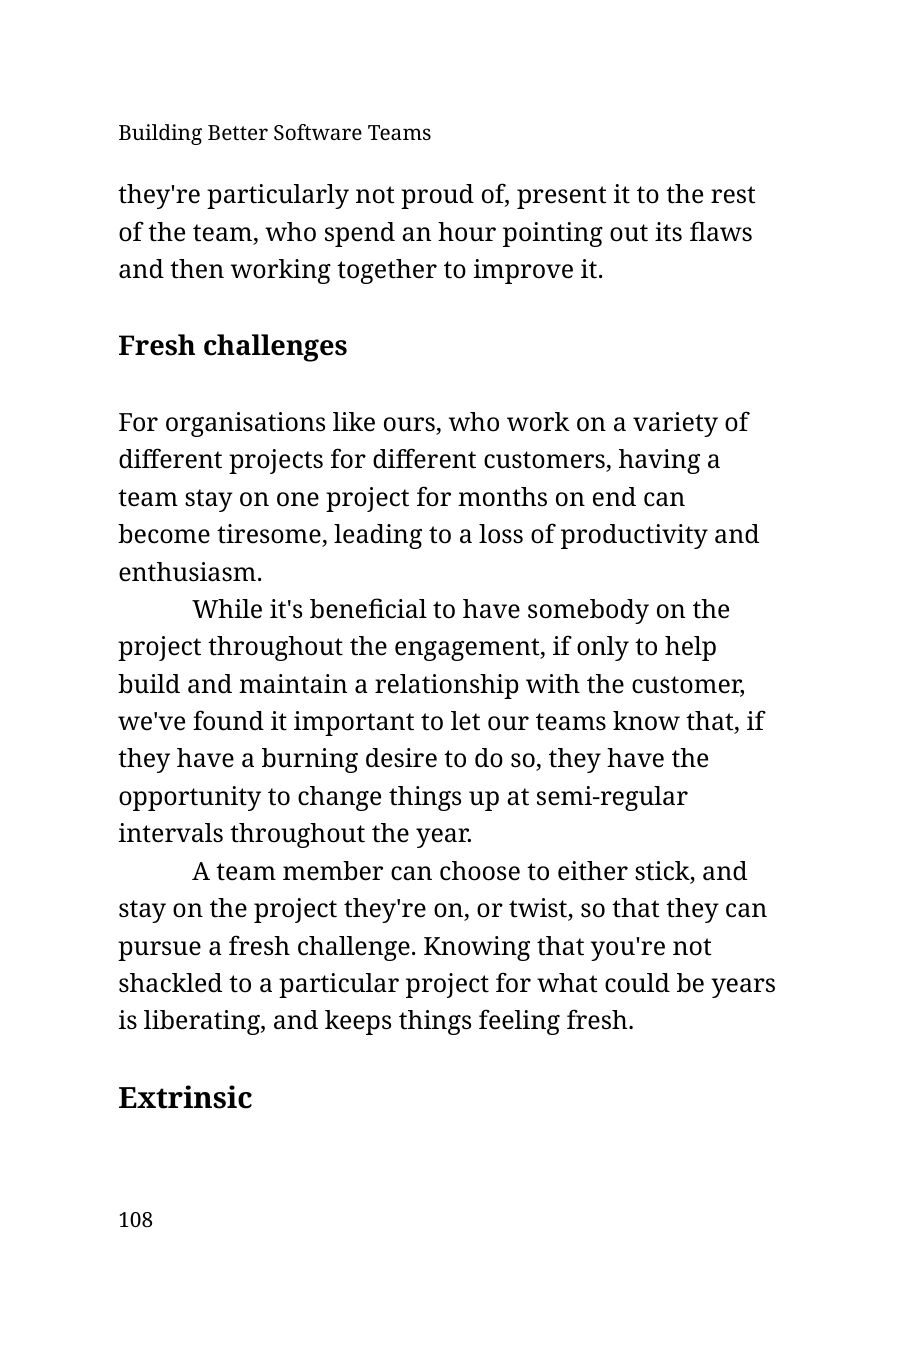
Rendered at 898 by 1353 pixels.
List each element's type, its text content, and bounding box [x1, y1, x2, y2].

text they're particularly not proud of, present it to the rest of the team, who spend an hour pointing out its flaws and then working together to improve it. [118, 177, 779, 286]
text While it's beneficial to have somebody on the project throughout the engagement, if only to help build and maintain a relationship with the customer, we've found it important to let our teams know that, if they have a burning desire to do so, they have the opportunity to change things up at semi-regular intervals throughout the year. [118, 592, 779, 850]
subtitle Extrinsic [118, 1078, 779, 1117]
text A team member can choose to either stick, and stay on the project they're on, or twist, so that they can pursue a fresh challenge. Knowing that you're not shackled to a particular project for what could be years is liberating, and keeps things feeling fresh. [118, 853, 779, 1037]
subtitle Fresh challenges [118, 327, 779, 363]
text For organisations like ours, who work on a variety of different projects for different customers, having a team stay on one project for months on end can become tiresome, leading to a loss of productivity and enthusiasm. [118, 404, 779, 588]
